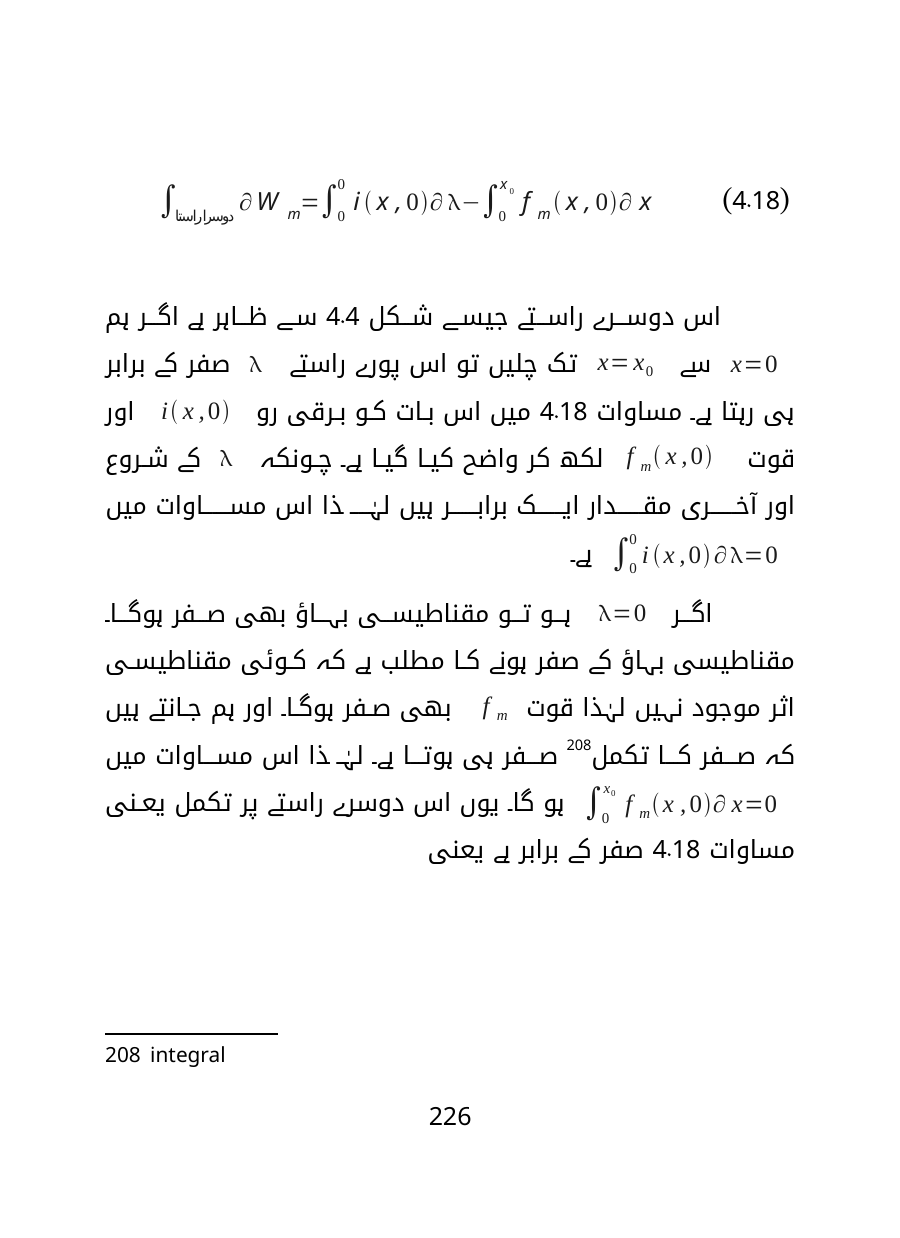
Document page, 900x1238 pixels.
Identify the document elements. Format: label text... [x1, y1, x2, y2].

text اگر ہو تو مقناطیسی بہاؤ بھی صفر ہوگا۔ مقناطیسی بہاؤ کے صفر ہونے کا مطلب ہے کہ کوئی مقناطیسی اثر موجود نہیں لہٰذا قوت بھی صفر ہوگا۔ اور ہم جانتے ہیں کہ صفر کا تکمل صفر ہی ہوتا ہے۔ لہٰذا اس مساوات میںہو گا۔ یوں اس دوسرے راستے پر تکمل یعنی مساوات 4.18 صفر کے برابر ہے یعنی [105, 590, 795, 874]
text integral [105, 1040, 795, 1068]
table_header (4.18) [696, 169, 795, 246]
text اس دوسرے راستے جیسے شکل 4.4 سے ظاہر ہے اگر ہم سے تک چلیں تو اس پورے راستے صفر کے برابر ہی رہتا ہے۔ مساوات 4.18 میں اس بات کو برقی رو اور قوت لکھ کر واضح کیا گیا ہے۔ چونکہ کے شروع اور آخری مقدار ایک برابر ہیں لہٰذا اس مساوات میںہے۔ [105, 293, 795, 577]
table_header [105, 169, 696, 246]
